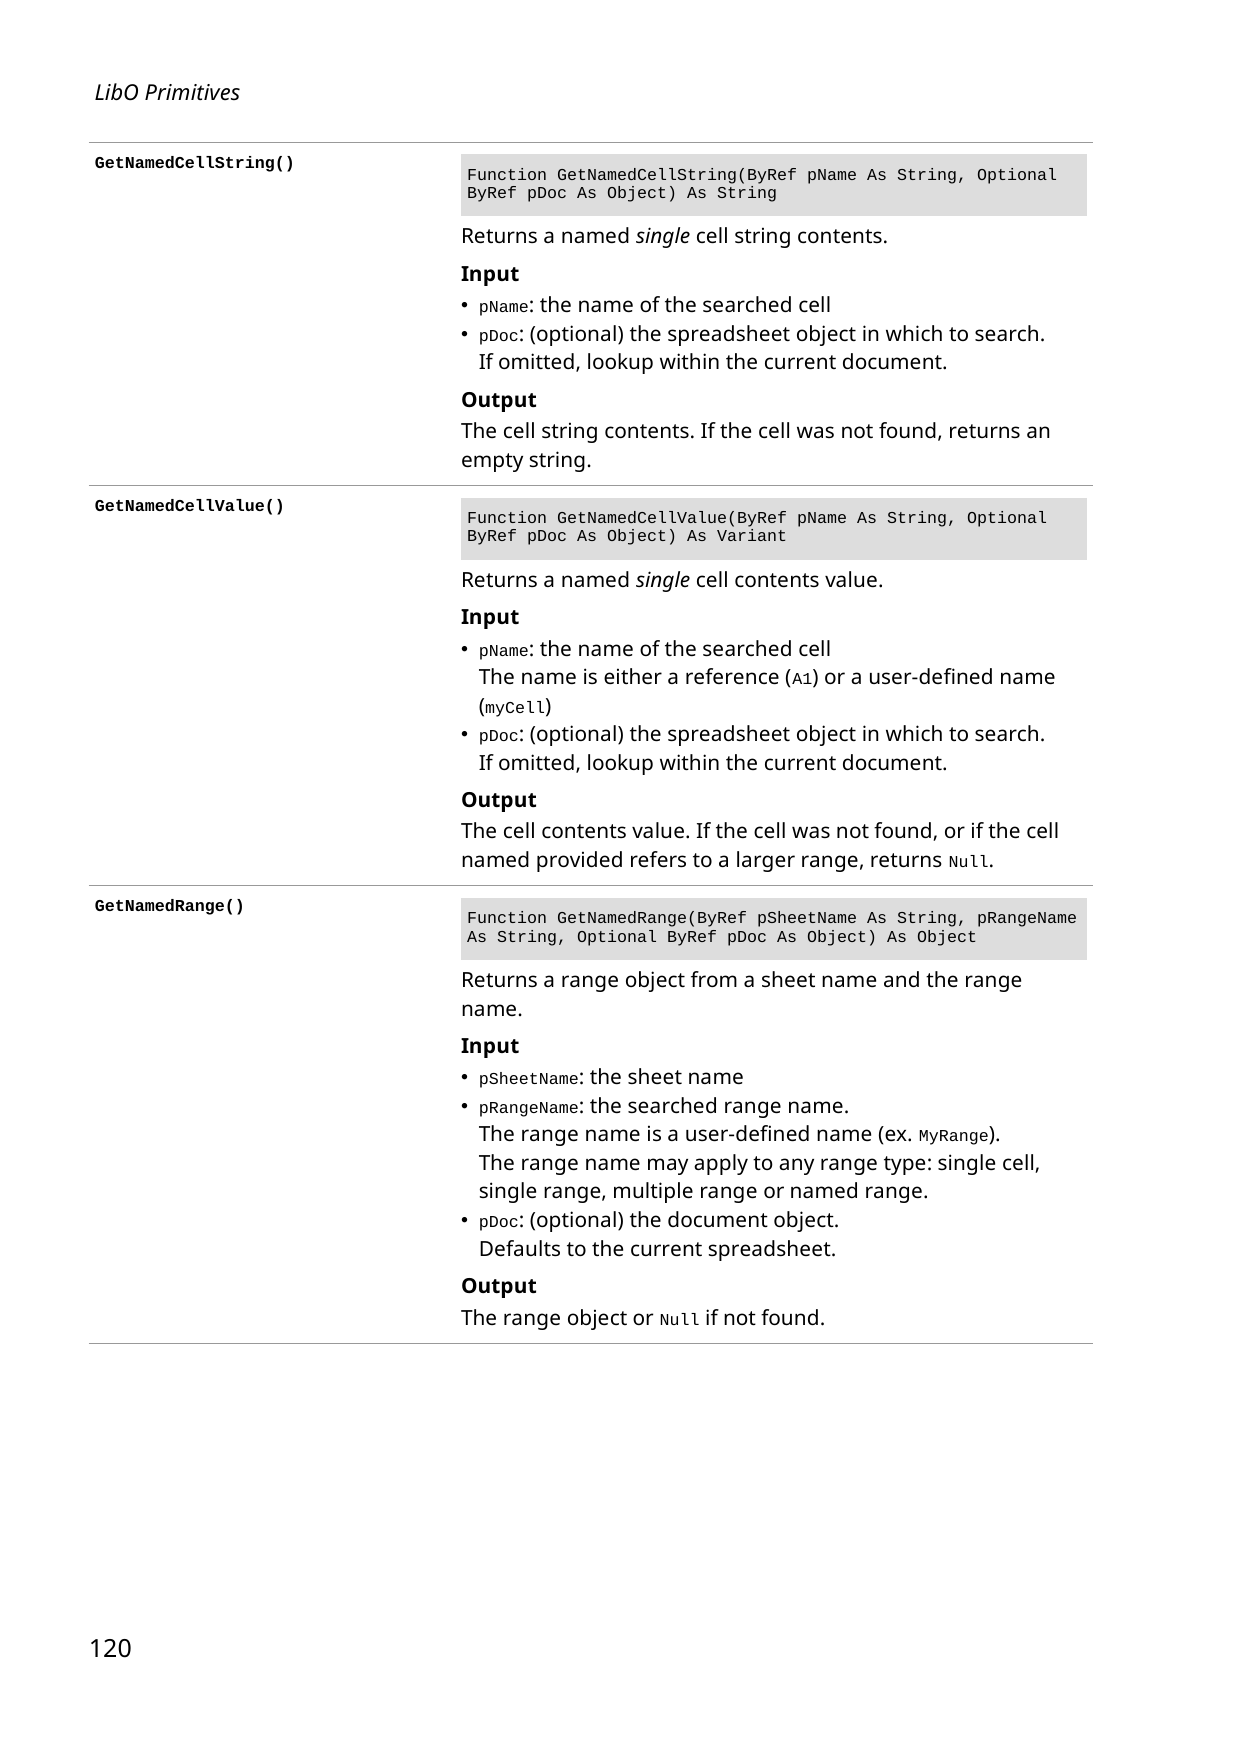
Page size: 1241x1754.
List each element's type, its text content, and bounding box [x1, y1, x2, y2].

table_cell Function GetNamedRange(ByRef pSheetName As String, pRangeName As String, Optional ByRef pDoc As Object) As Object Returns a range object from a sheet name and the range name. Input pSheetName: the sheet name pRangeName: the searched range name. The range name is a user-defined name (ex. MyRange). The range name may apply to any range type: single cell, single range, multiple range or named range. pDoc: (optional) the document object. Defaults to the current spreadsheet. Output The range object or Null if not found. [455, 886, 1093, 1343]
table_cell Function GetNamedCellString(ByRef pName As String, Optional ByRef pDoc As Object) As String Returns a named single cell string contents. Input pName: the name of the searched cell pDoc: (optional) the spreadsheet object in which to search. If omitted, lookup within the current document. Output The cell string contents. If the cell was not found, returns an empty string. [455, 143, 1093, 485]
table_cell GetNamedCellString() [89, 143, 455, 485]
table_cell GetNamedCellValue() [89, 486, 455, 885]
table_cell Function GetNamedCellValue(ByRef pName As String, Optional ByRef pDoc As Object) As Variant Returns a named single cell contents value. Input pName: the name of the searched cell The name is either a reference (A1) or a user-defined name (myCell) pDoc: (optional) the spreadsheet object in which to search. If omitted, lookup within the current document. Output The cell contents value. If the cell was not found, or if the cell named provided refers to a larger range, returns Null. [455, 486, 1093, 885]
table_cell GetNamedRange() [89, 886, 455, 1343]
